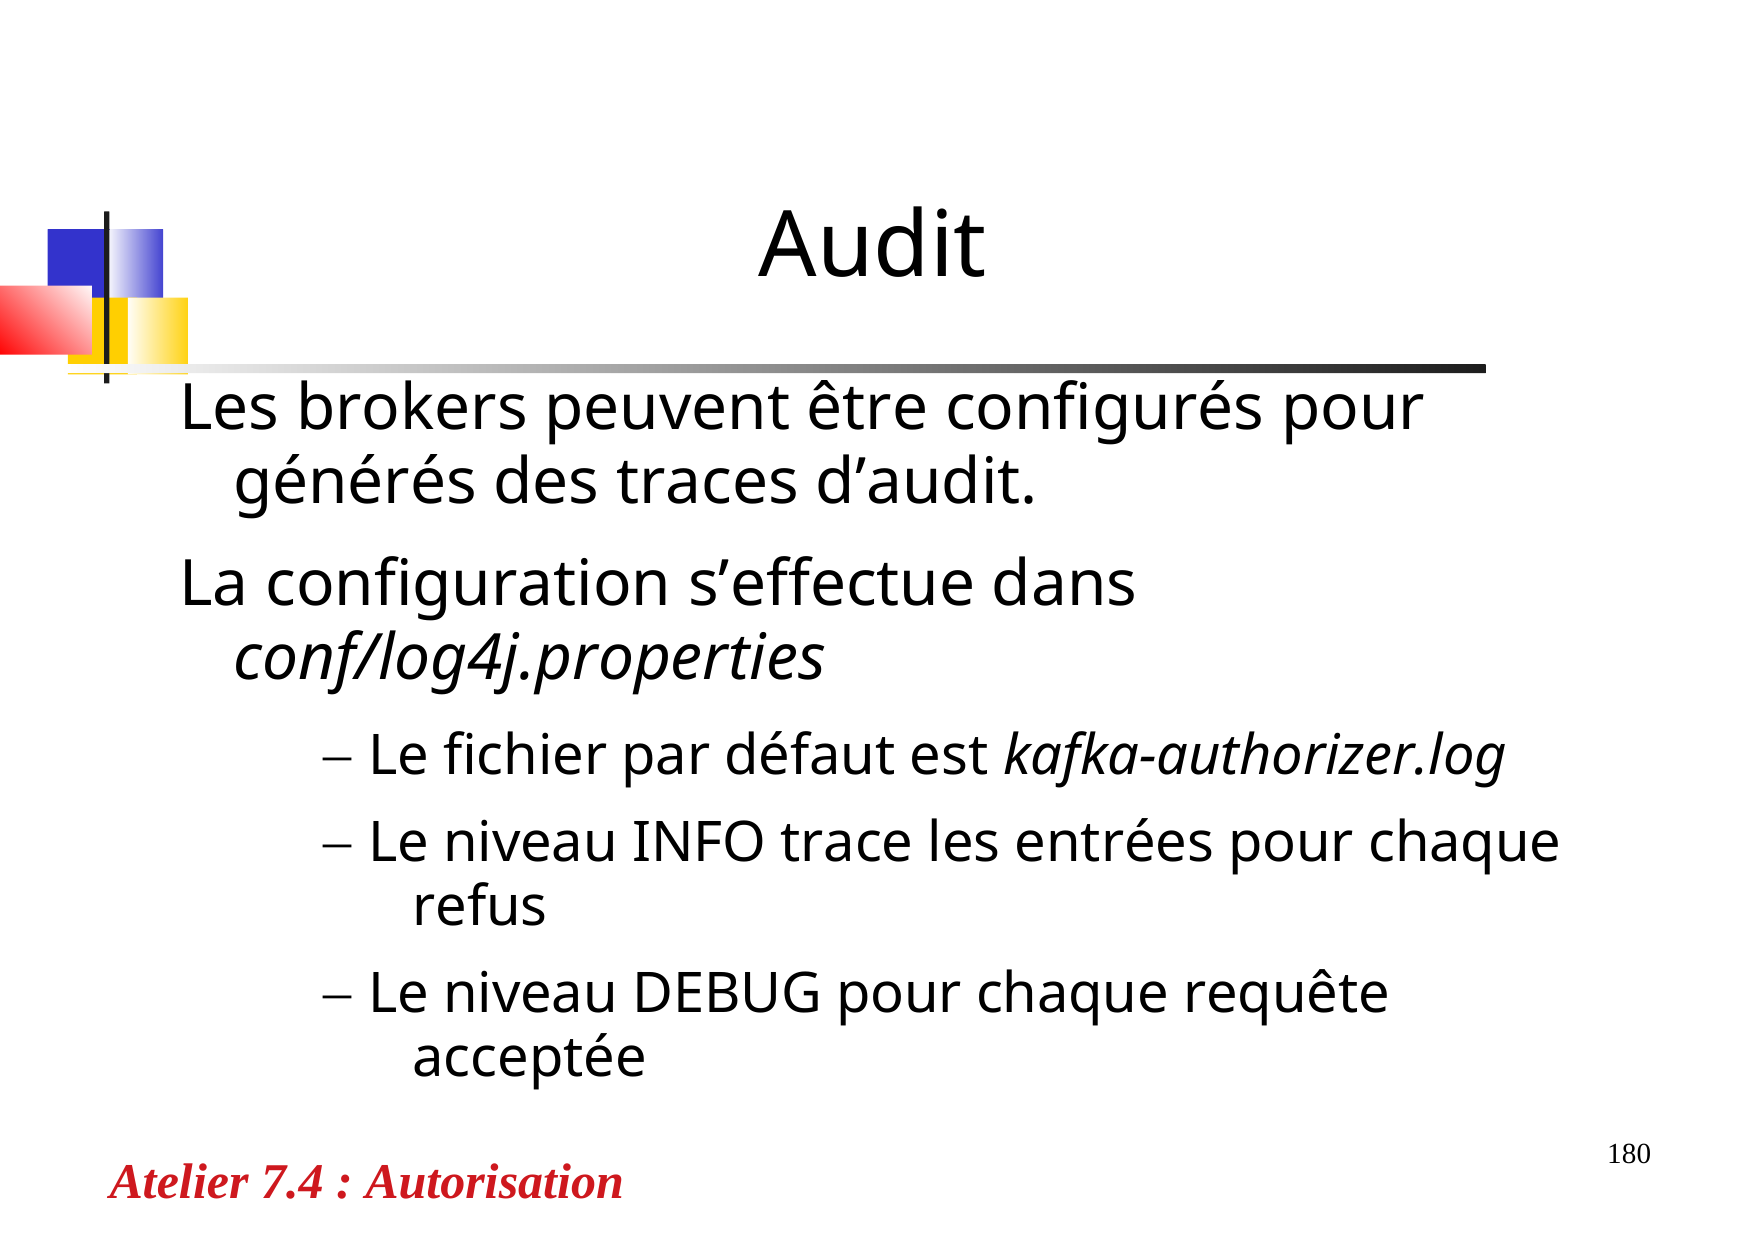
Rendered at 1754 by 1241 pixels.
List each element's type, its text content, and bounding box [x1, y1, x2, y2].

text_box Atelier 7.4 : Autorisation [94, 1145, 916, 1218]
list Les brokers peuvent être configurés pour générés des traces d’audit. La configuration s’effectue dans conf/log4j.properties Le fichier par défaut est kafka-authorizer.log Le niveau INFO trace les entrées pour chaque refus Le niveau DEBUG pour chaque requête acceptée [179, 371, 1567, 1091]
title Audit [179, 139, 1567, 351]
